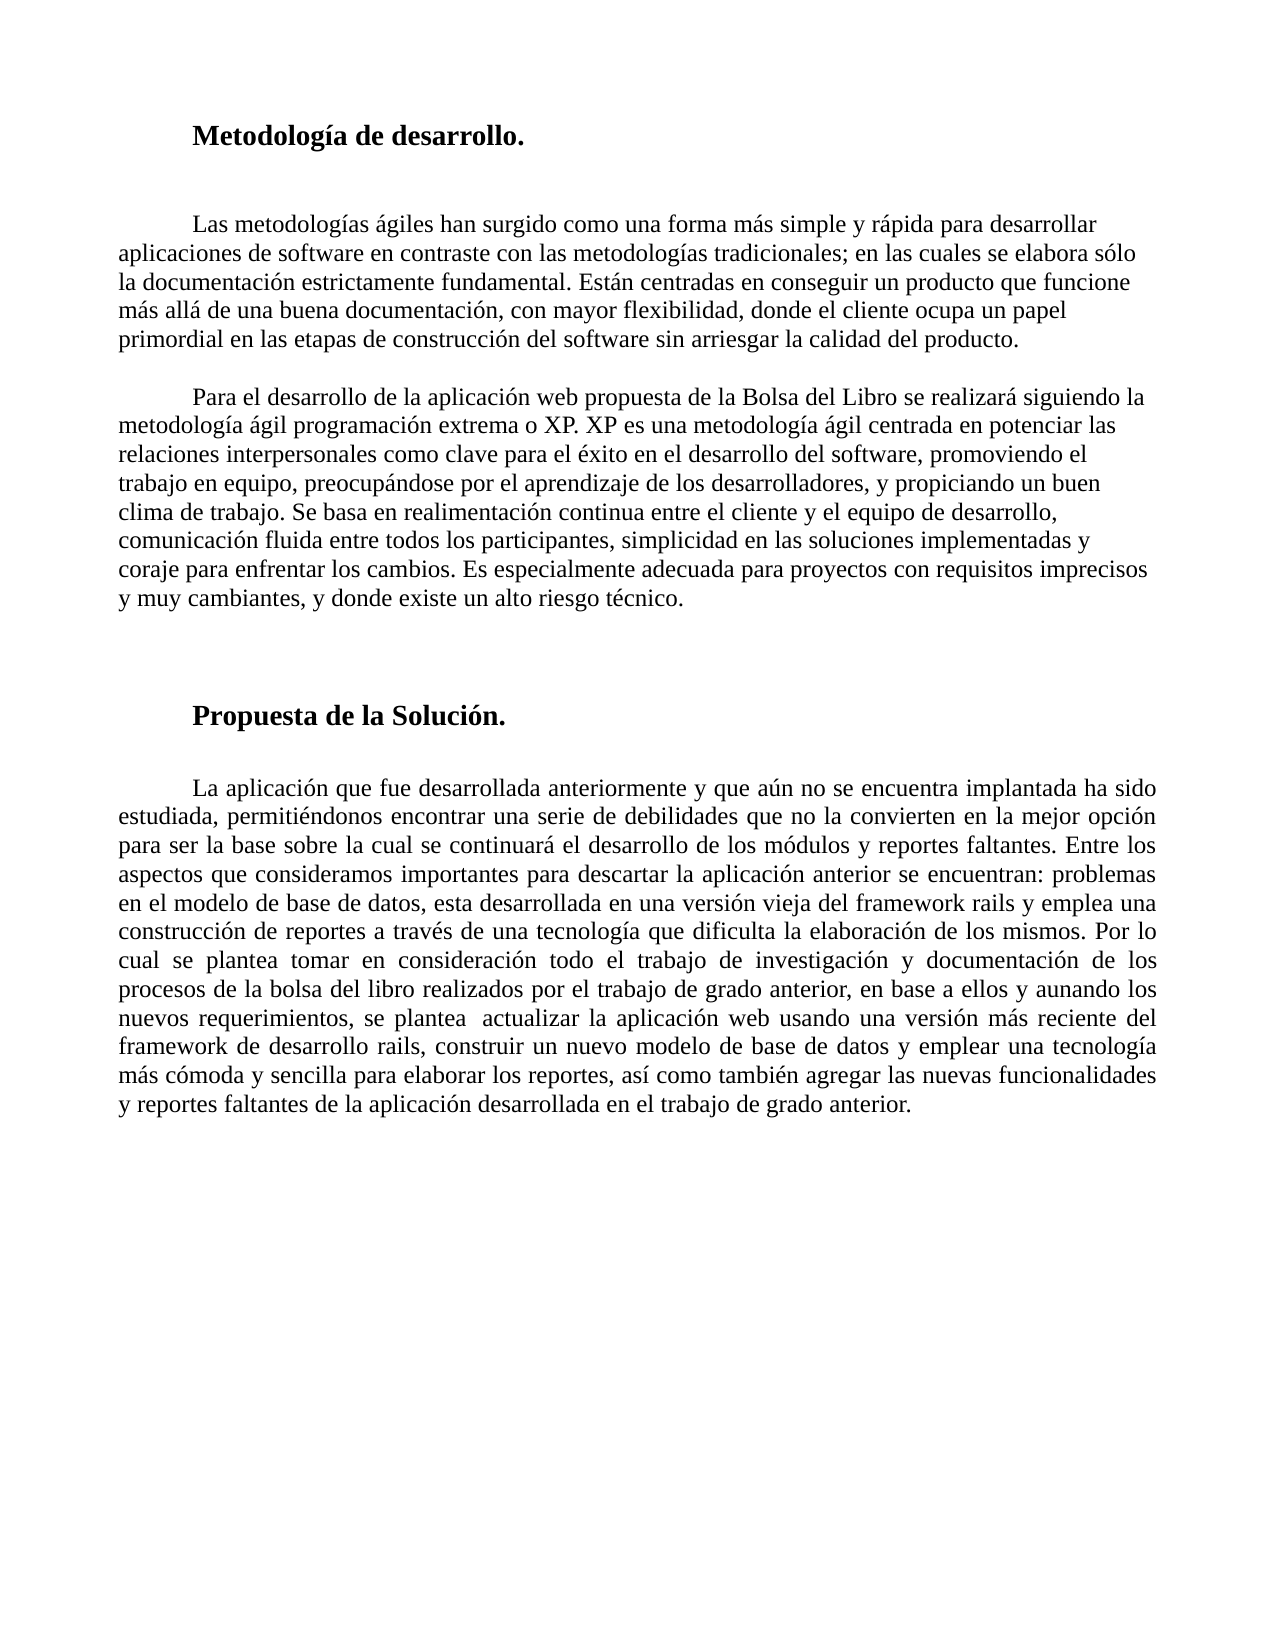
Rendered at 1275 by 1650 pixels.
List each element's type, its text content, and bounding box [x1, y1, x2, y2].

text La aplicación que fue desarrollada anteriormente y que aún no se encuentra implantada ha sido estudiada, permitiéndonos encontrar una serie de debilidades que no la convierten en la mejor opción para ser la base sobre la cual se continuará el desarrollo de los módulos y reportes faltantes. Entre los aspectos que consideramos importantes para descartar la aplicación anterior se encuentran: problemas en el modelo de base de datos, esta desarrollada en una versión vieja del framework rails y emplea una construcción de reportes a través de una tecnología que dificulta la elaboración de los mismos. Por lo cual se plantea tomar en consideración todo el trabajo de investigación y documentación de los procesos de la bolsa del libro realizados por el trabajo de grado anterior, en base a ellos y aunando los nuevos requerimientos, se plantea actualizar la aplicación web usando una versión más reciente del framework de desarrollo rails, construir un nuevo modelo de base de datos y emplear una tecnología más cómoda y sencilla para elaborar los reportes, así como también agregar las nuevas funcionalidades y reportes faltantes de la aplicación desarrollada en el trabajo de grado anterior. [118, 773, 1157, 1118]
text Metodología de desarrollo. Las metodologías ágiles han surgido como una forma más simple y rápida para desarrollar aplicaciones de software en contraste con las metodologías tradicionales; en las cuales se elabora sólo la documentación estrictamente fundamental. Están centradas en conseguir un producto que funcione más allá de una buena documentación, con mayor flexibilidad, donde el cliente ocupa un papel primordial en las etapas de construcción del software sin arriesgar la calidad del producto. Para el desarrollo de la aplicación web propuesta de la Bolsa del Libro se realizará siguiendo la metodología ágil programación extrema o XP. XP es una metodología ágil centrada en potenciar las relaciones interpersonales como clave para el éxito en el desarrollo del software, promoviendo el trabajo en equipo, preocupándose por el aprendizaje de los desarrolladores, y propiciando un buen clima de trabajo. Se basa en realimentación continua entre el cliente y el equipo de desarrollo, comunicación fluida entre todos los participantes, simplicidad en las soluciones implementadas y coraje para enfrentar los cambios. Es especialmente adecuada para proyectos con requisitos imprecisos y muy cambiantes, y donde existe un alto riesgo técnico. Propuesta de la Solución. [118, 118, 1157, 760]
